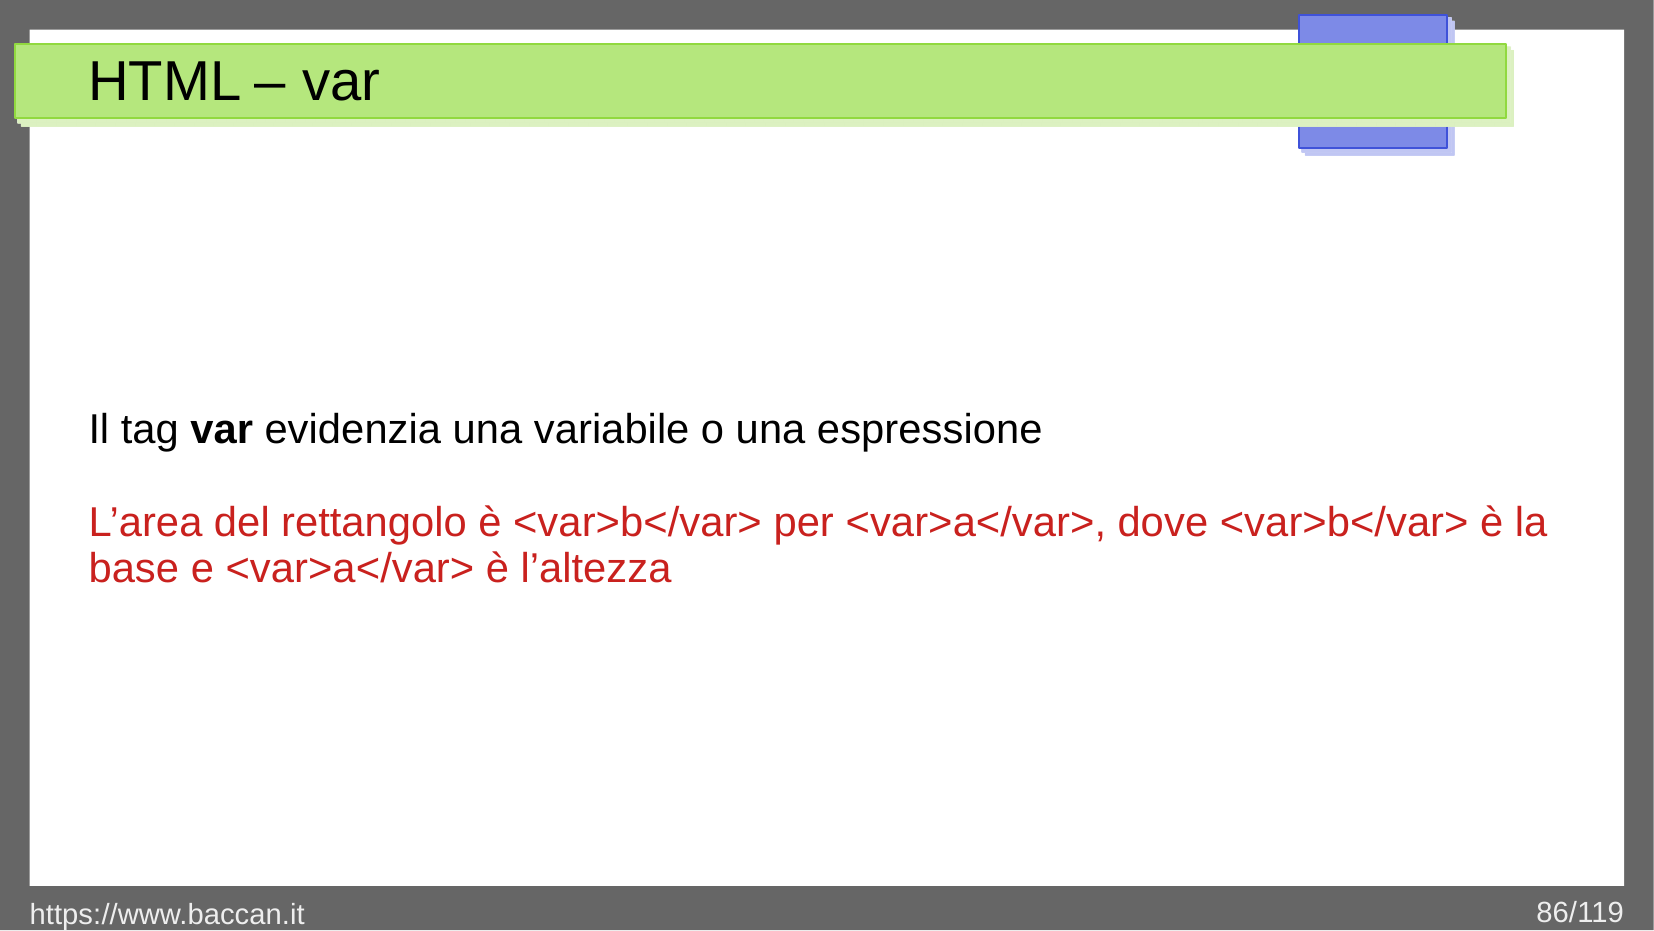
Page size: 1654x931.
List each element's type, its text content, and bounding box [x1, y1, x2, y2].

text_box Il tag var evidenzia una variabile o una espressione L’area del rettangolo è <var>b</var> per <var>a</var>, dove <var>b</var> è la base e <var>a</var> è l’altezza [88, 157, 1565, 886]
title HTML – var [88, 44, 1506, 119]
